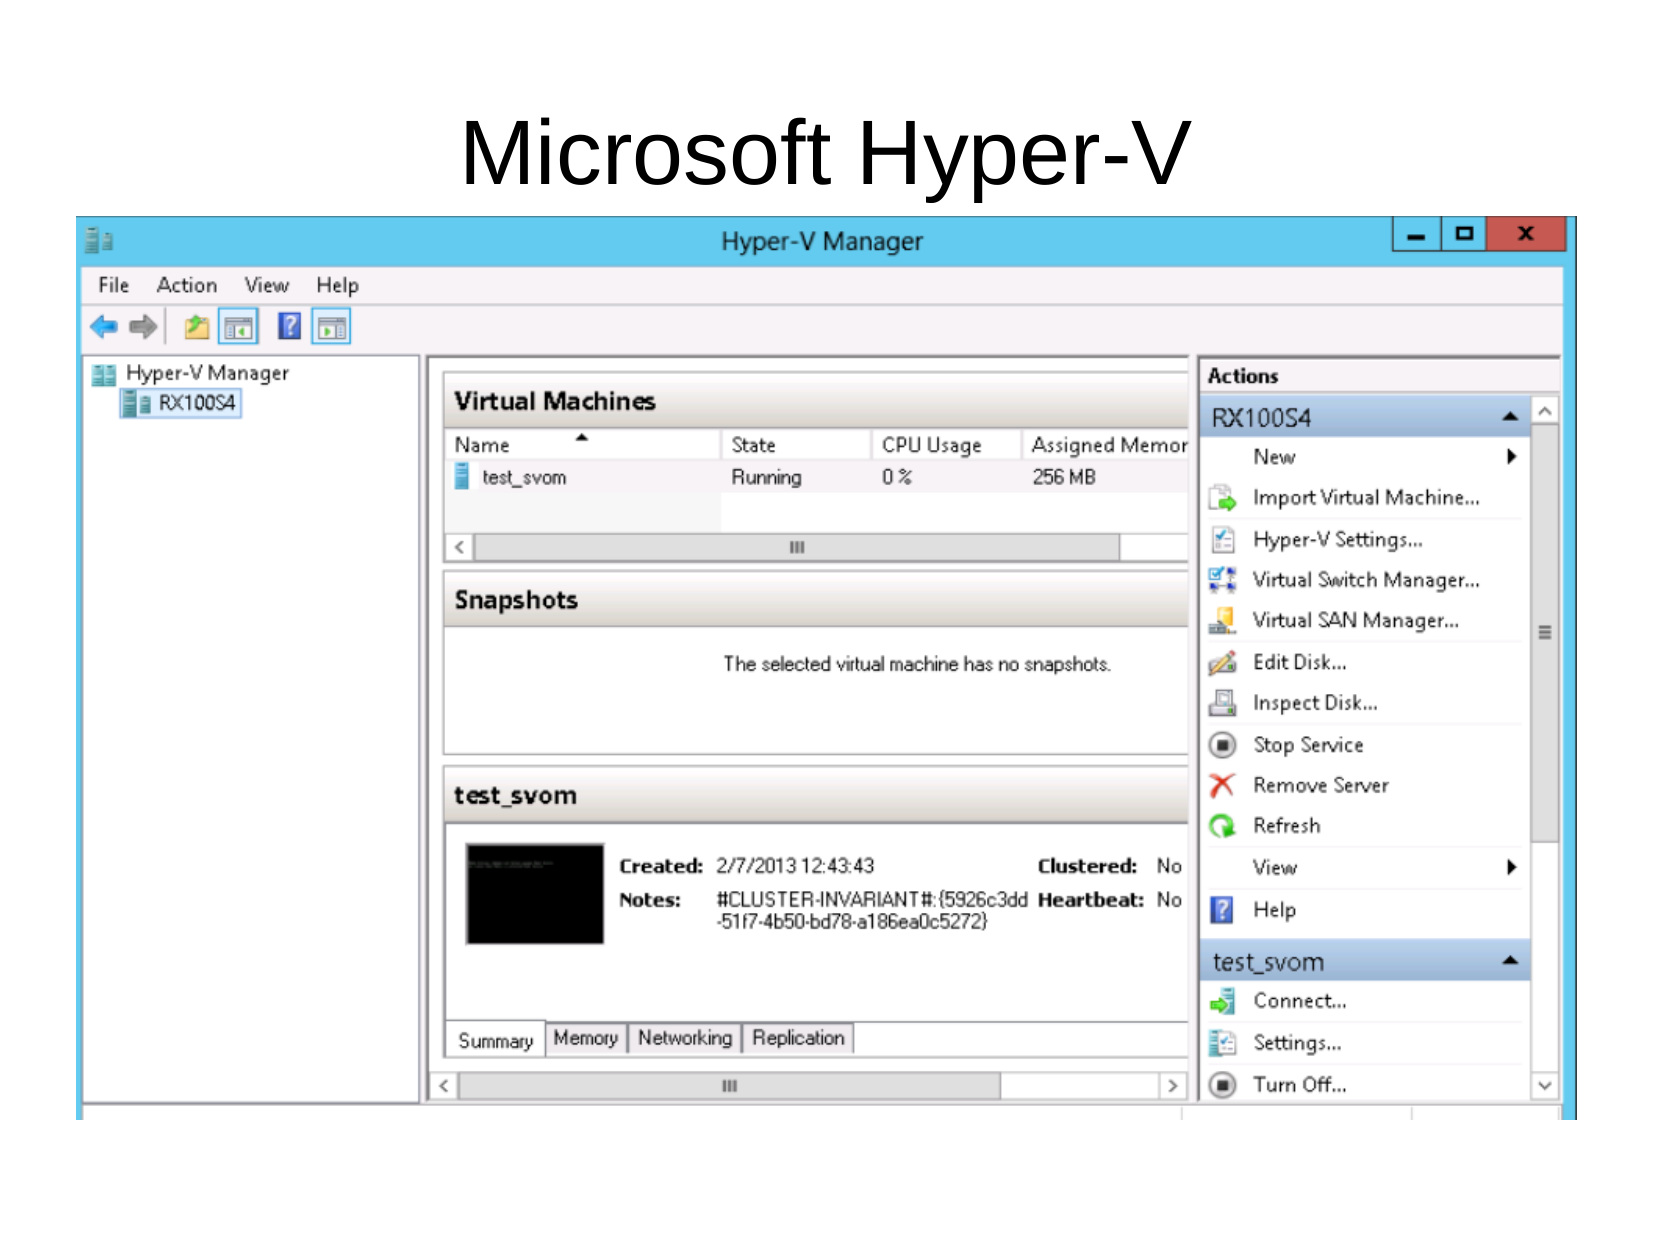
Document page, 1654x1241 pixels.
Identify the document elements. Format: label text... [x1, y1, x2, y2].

picture [76, 216, 1577, 1120]
title Microsoft Hyper-V [82, 49, 1571, 216]
